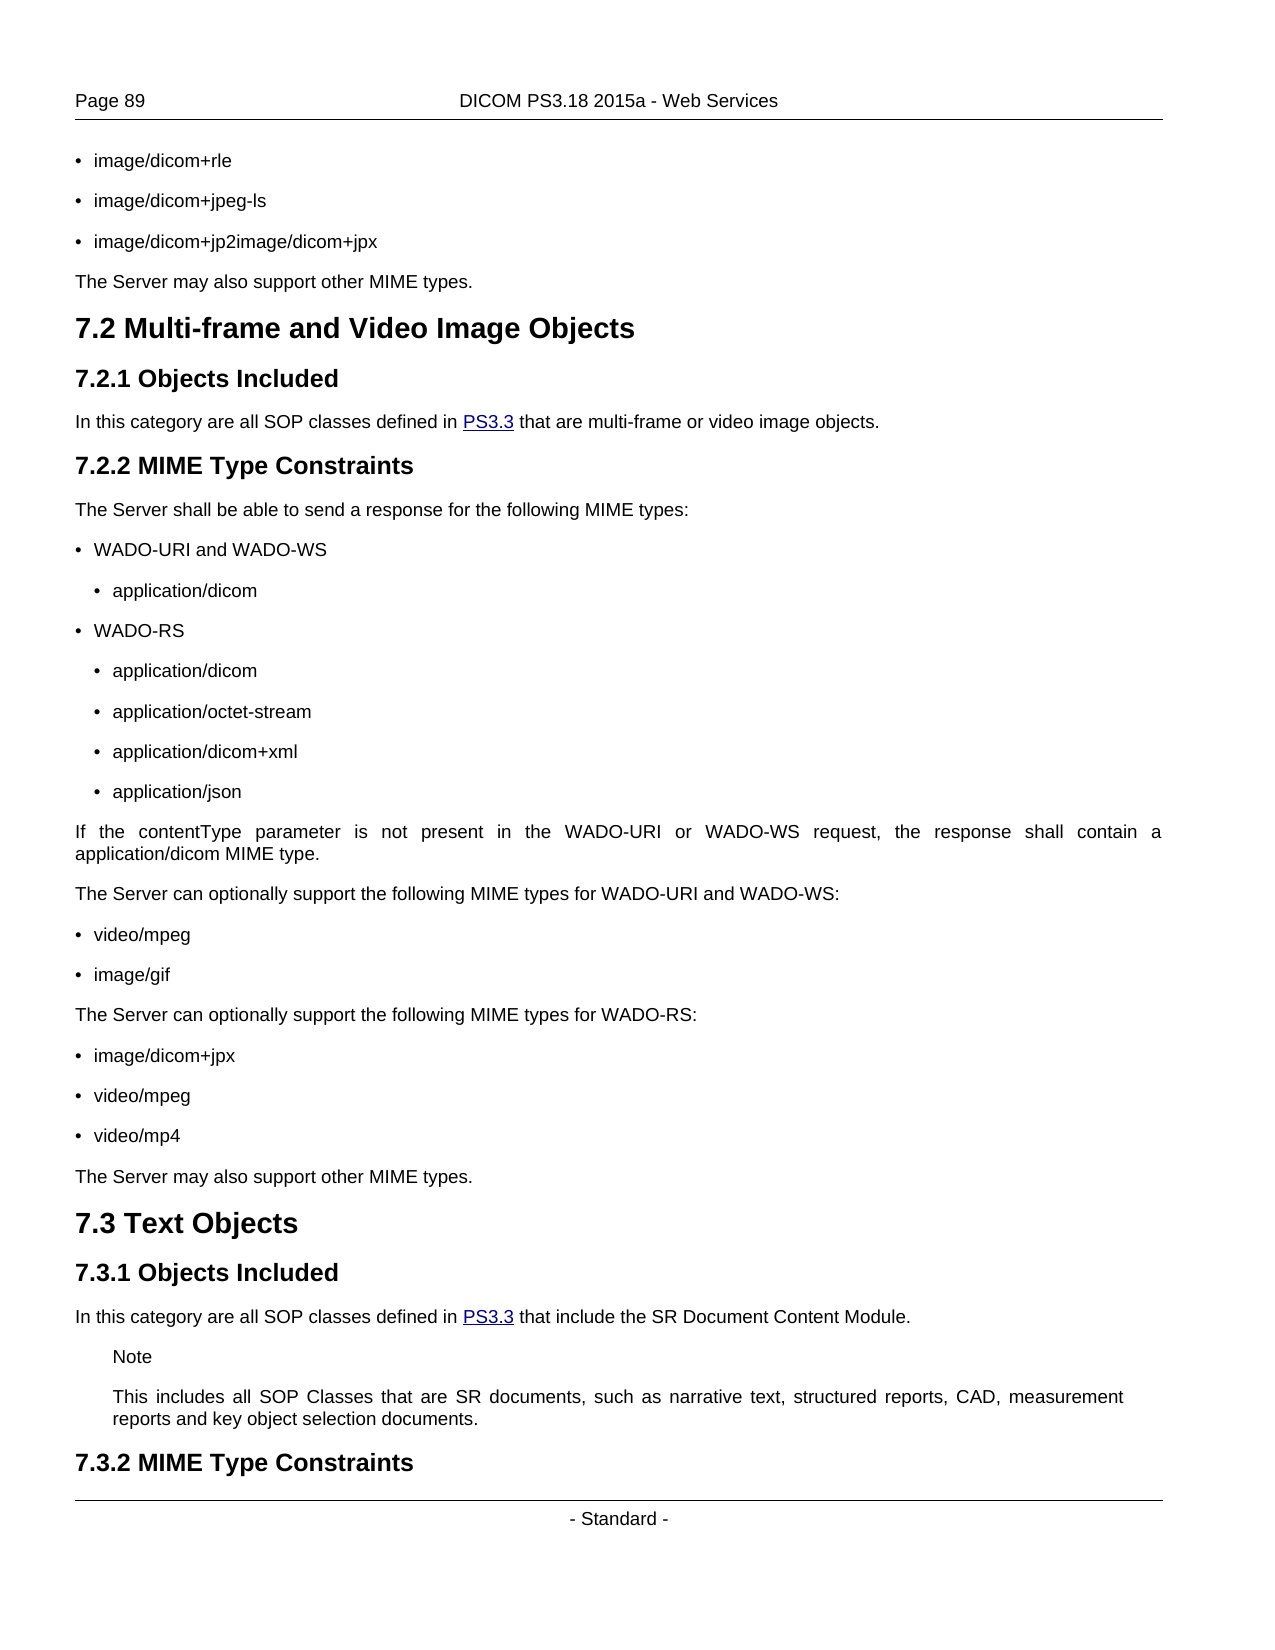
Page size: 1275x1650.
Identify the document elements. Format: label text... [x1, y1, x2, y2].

text In this category are all SOP classes defined in PS3.3 that are multi-frame or video image objects. [75, 411, 1162, 433]
list image/dicom+jpeg-ls [75, 190, 1162, 212]
list image/dicom+jpx [75, 1044, 1162, 1066]
text 7.3.2 MIME Type Constraints [75, 1448, 1162, 1477]
list image/dicom+rle [75, 150, 1162, 172]
list application/json [94, 781, 1162, 803]
text In this category are all SOP classes defined in PS3.3 that include the SR Document Content Module. [75, 1306, 1162, 1327]
list application/dicom+xml [94, 741, 1162, 762]
text This includes all SOP Classes that are SR documents, such as narrative text, structured reports, CAD, measurement reports and key object selection documents. [112, 1386, 1125, 1429]
list video/mp4 [75, 1125, 1162, 1147]
text The Server can optionally support the following MIME types for WADO-RS: [75, 1004, 1162, 1026]
list application/dicom [94, 579, 1162, 601]
text The Server may also support other MIME types. [75, 271, 1162, 292]
list application/dicom [94, 660, 1162, 682]
text 7.3.1 Objects Included [75, 1258, 1162, 1287]
text 7.2 Multi-frame and Video Image Objects [75, 311, 1162, 345]
text If the contentType parameter is not present in the WADO-URI or WADO-WS request, the response shall contain a application/dicom MIME type. [75, 821, 1162, 864]
list image/dicom+jp2image/dicom+jpx [75, 231, 1162, 252]
list WADO-URI and WADO-WS [75, 539, 1162, 561]
list image/gif [75, 964, 1162, 985]
text 7.2.1 Objects Included [75, 363, 1162, 392]
text The Server can optionally support the following MIME types for WADO-URI and WADO-WS: [75, 883, 1162, 905]
text The Server may also support other MIME types. [75, 1165, 1162, 1187]
list video/mpeg [75, 1085, 1162, 1106]
list WADO-RS [75, 620, 1162, 641]
list video/mpeg [75, 923, 1162, 945]
text 7.3 Text Objects [75, 1206, 1162, 1239]
text The Server shall be able to send a response for the following MIME types: [75, 499, 1162, 520]
text Note [112, 1346, 1125, 1367]
list application/octet-stream [94, 700, 1162, 722]
text 7.2.2 MIME Type Constraints [75, 451, 1162, 480]
